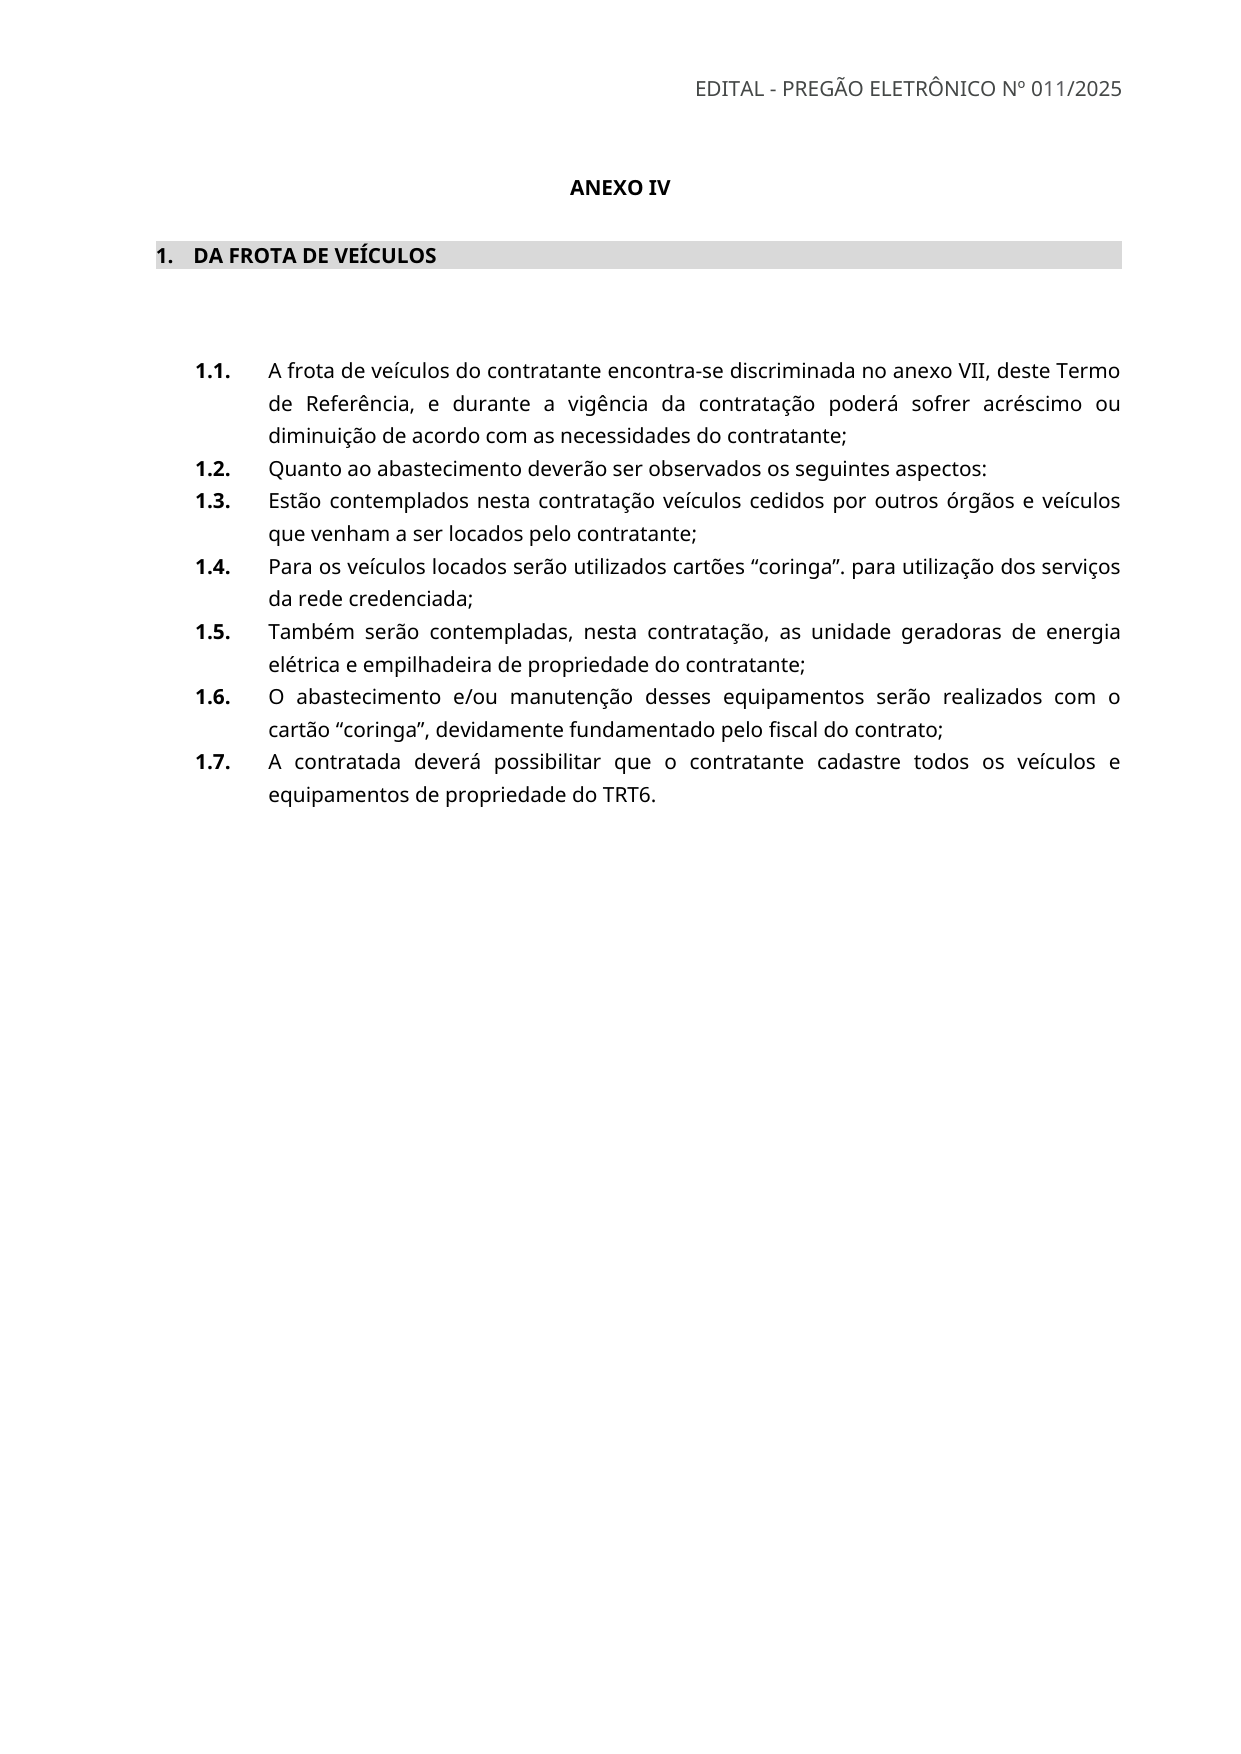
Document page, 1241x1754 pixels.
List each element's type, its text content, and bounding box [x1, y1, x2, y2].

subtitle A frota de veículos do contratante encontra-se discriminada no anexo VII, deste Termo de Referência, e durante a vigência da contratação poderá sofrer acréscimo ou diminuição de acordo com as necessidades do contratante; [231, 356, 1122, 450]
subtitle DA FROTA DE VEÍCULOS [156, 241, 1122, 269]
subtitle Quanto ao abastecimento deverão ser observados os seguintes aspectos: [231, 454, 1122, 482]
subtitle Estão contemplados nesta contratação veículos cedidos por outros órgãos e veículos que venham a ser locados pelo contratante; [231, 487, 1122, 548]
text ANEXO IV [118, 173, 1122, 201]
subtitle A contratada deverá possibilitar que o contratante cadastre todos os veículos e equipamentos de propriedade do TRT6. [231, 747, 1122, 808]
subtitle Para os veículos locados serão utilizados cartões “coringa”. para utilização dos serviços da rede credenciada; [231, 552, 1122, 613]
subtitle Também serão contempladas, nesta contratação, as unidade geradoras de energia elétrica e empilhadeira de propriedade do contratante; [231, 617, 1122, 678]
subtitle O abastecimento e/ou manutenção desses equipamentos serão realizados com o cartão “coringa”, devidamente fundamentado pelo fiscal do contrato; [231, 682, 1122, 743]
